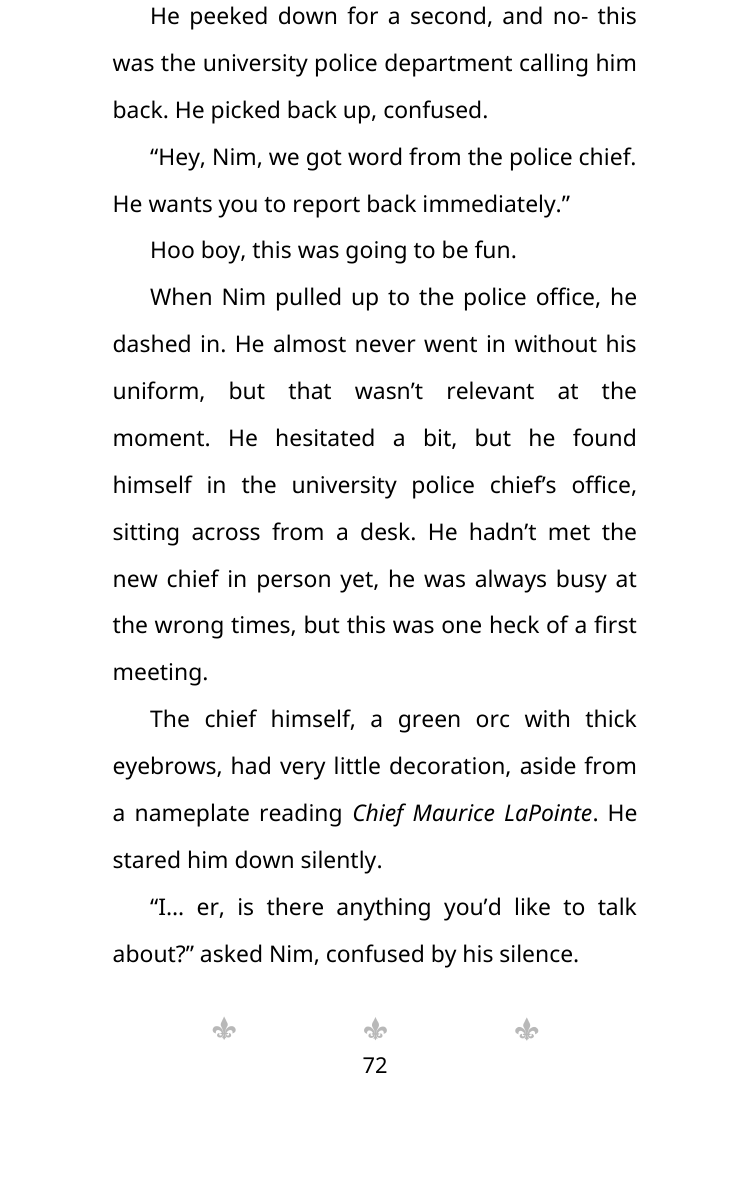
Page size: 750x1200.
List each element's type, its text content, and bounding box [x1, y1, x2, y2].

text He peeked down for a second, and no- this was the university police department calling him back. He picked back up, confused. [112, 0, 637, 125]
text “Hey, Nim, we got word from the police chief. He wants you to report back immediately.” [112, 141, 637, 219]
text “I… er, is there anything you’d like to talk about?” asked Nim, confused by his silence. [112, 891, 637, 969]
text Hoo boy, this was going to be fun. [112, 234, 637, 266]
text The chief himself, a green orc with thick eyebrows, had very little decoration, aside from a nameplate reading Chief Maurice LaPointe. He stared him down silently. [112, 703, 637, 875]
text When Nim pulled up to the police office, he dashed in. He almost never went in without his uniform, but that wasn’t relevant at the moment. He hesitated a bit, but he found himself in the university police chief’s office, sitting across from a desk. He hadn’t met the new chief in person yet, he was always busy at the wrong times, but this was one heck of a first meeting. [112, 281, 637, 687]
